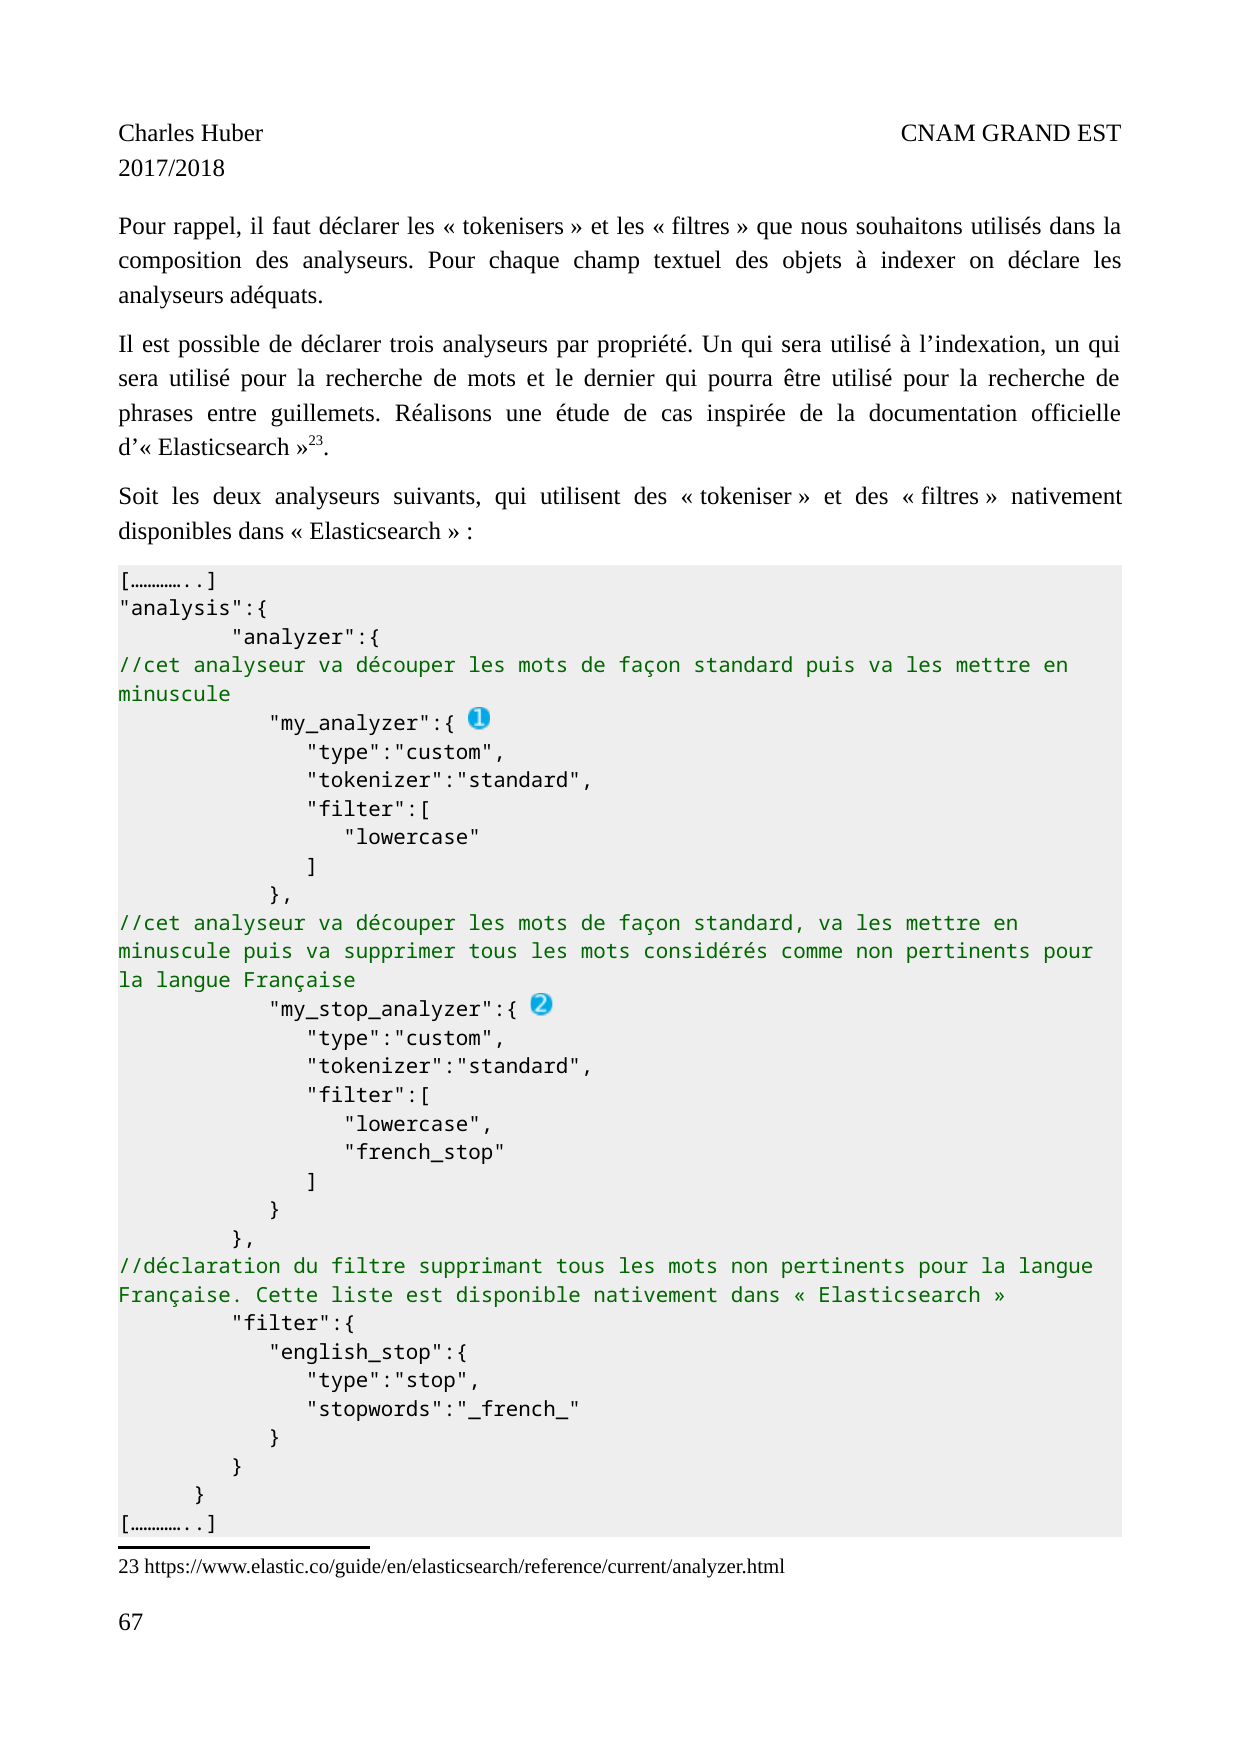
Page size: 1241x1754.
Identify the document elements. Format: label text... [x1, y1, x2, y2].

text […………..] [118, 1508, 1122, 1537]
text //cet analyseur va découper les mots de façon standard, va les mettre en minuscule puis va supprimer tous les mots considérés comme non pertinents pour la langue Française [118, 908, 1122, 993]
text } [118, 1422, 1122, 1451]
text Soit les deux analyseurs suivants, qui utilisent des « tokeniser » et des « filtres » nativement disponibles dans « Elasticsearch » : [118, 481, 1122, 544]
text "lowercase" [118, 822, 1122, 851]
text https://www.elastic.co/guide/en/elasticsearch/reference/current/analyzer.html [118, 1553, 1122, 1578]
text "my_analyzer":{ [118, 707, 1122, 737]
text "tokenizer":"standard", [118, 765, 1122, 794]
text "english_stop":{ [118, 1337, 1122, 1365]
text "stopwords":"_french_" [118, 1394, 1122, 1422]
text […………..] [118, 565, 1122, 593]
text } [118, 1194, 1122, 1223]
text "filter":[ [118, 1080, 1122, 1109]
text "filter":{ [118, 1308, 1122, 1337]
text Pour rappel, il faut déclarer les « tokenisers » et les « filtres » que nous souhaitons utilisés dans la composition des analyseurs. Pour chaque champ textuel des objets à indexer on déclare les analyseurs adéquats. [118, 211, 1122, 308]
text ] [118, 851, 1122, 879]
text } [118, 1451, 1122, 1479]
text "analysis":{ [118, 593, 1122, 622]
text }, [118, 1223, 1122, 1251]
text Il est possible de déclarer trois analyseurs par propriété. Un qui sera utilisé à l’indexation, un qui sera utilisé pour la recherche de mots et le dernier qui pourra être utilisé pour la recherche de phrases entre guillemets. Réalisons une étude de cas inspirée de la documentation officielle d’« Elasticsearch ». [118, 329, 1122, 461]
text //déclaration du filtre supprimant tous les mots non pertinents pour la langue Française. Cette liste est disponible nativement dans « Elasticsearch » [118, 1251, 1122, 1308]
text "lowercase", [118, 1109, 1122, 1137]
text ] [118, 1166, 1122, 1194]
text } [118, 1479, 1122, 1508]
text "type":"custom", [118, 737, 1122, 765]
text "type":"custom", [118, 1023, 1122, 1052]
text "filter":[ [118, 794, 1122, 822]
text }, [118, 879, 1122, 908]
picture [481, 707, 490, 713]
picture [468, 707, 490, 731]
text "analyzer":{ [118, 622, 1122, 650]
picture [530, 993, 553, 1017]
text "my_stop_analyzer":{ [118, 993, 1122, 1023]
text //cet analyseur va découper les mots de façon standard puis va les mettre en minuscule [118, 650, 1122, 707]
text "tokenizer":"standard", [118, 1052, 1122, 1080]
text "french_stop" [118, 1137, 1122, 1166]
text "type":"stop", [118, 1365, 1122, 1394]
